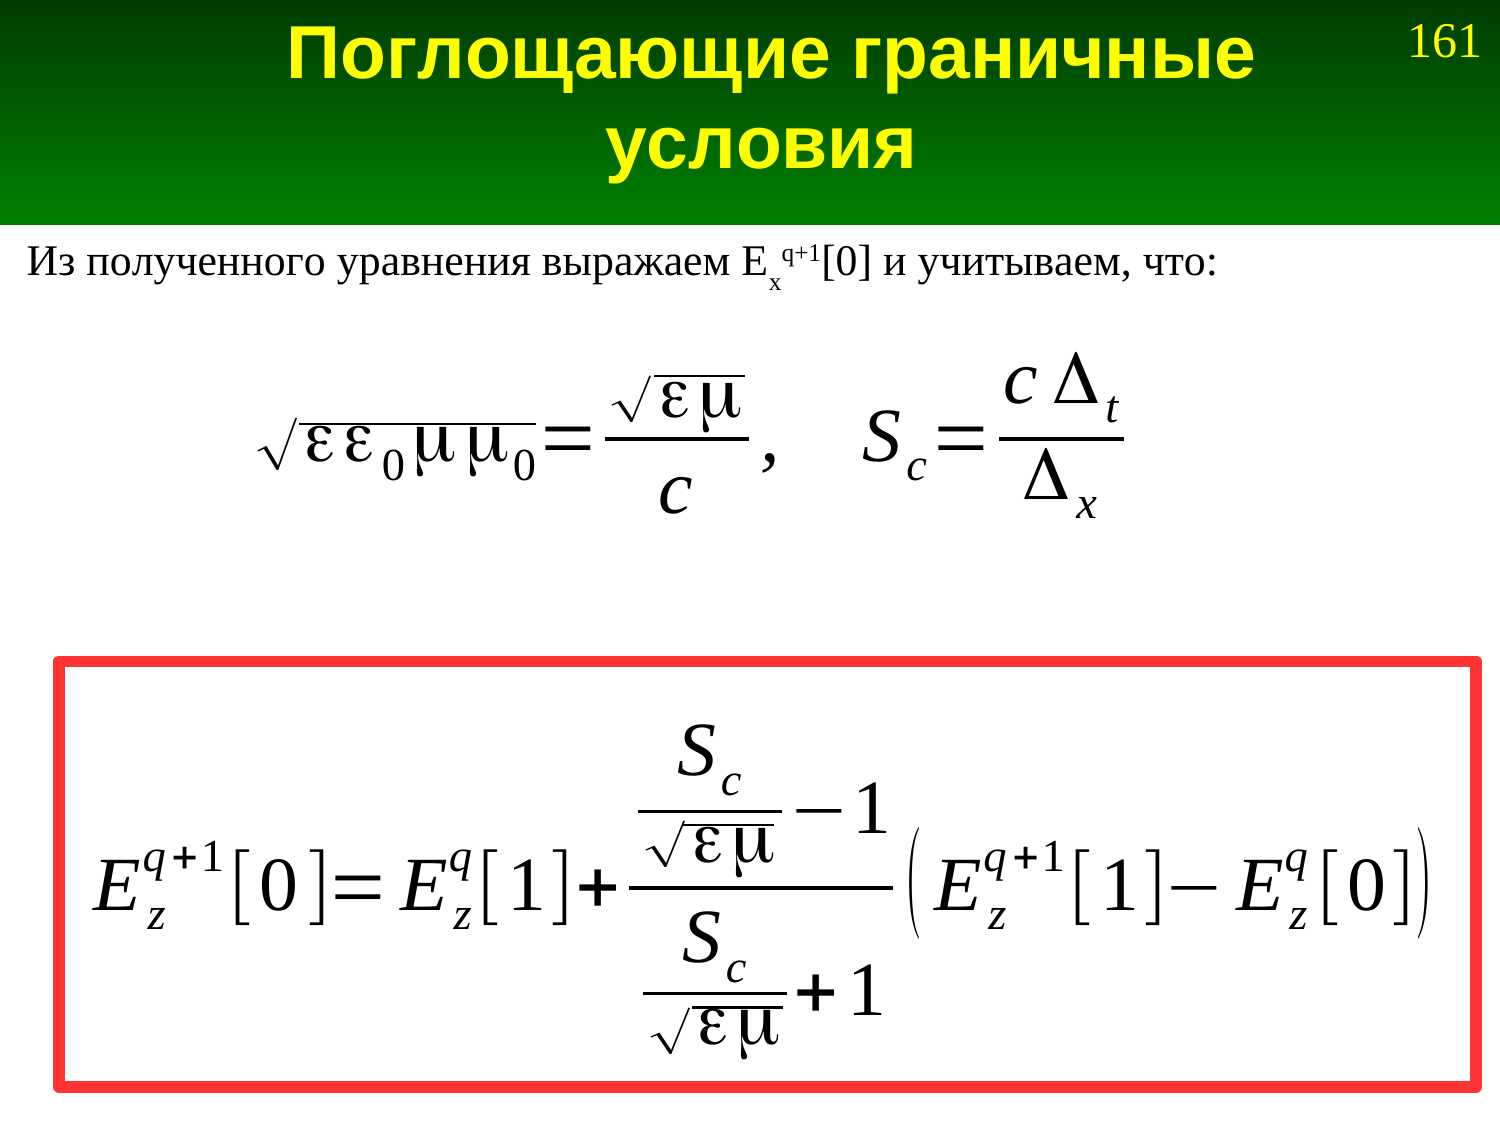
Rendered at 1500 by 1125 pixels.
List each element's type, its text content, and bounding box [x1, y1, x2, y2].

text_box Из полученного уравнения выражаем Exq+1[0] и учитываем, что: [11, 224, 1356, 303]
chart [69, 708, 1453, 1065]
title Поглощающие граничные условия [123, 0, 1399, 192]
chart [236, 336, 1146, 532]
